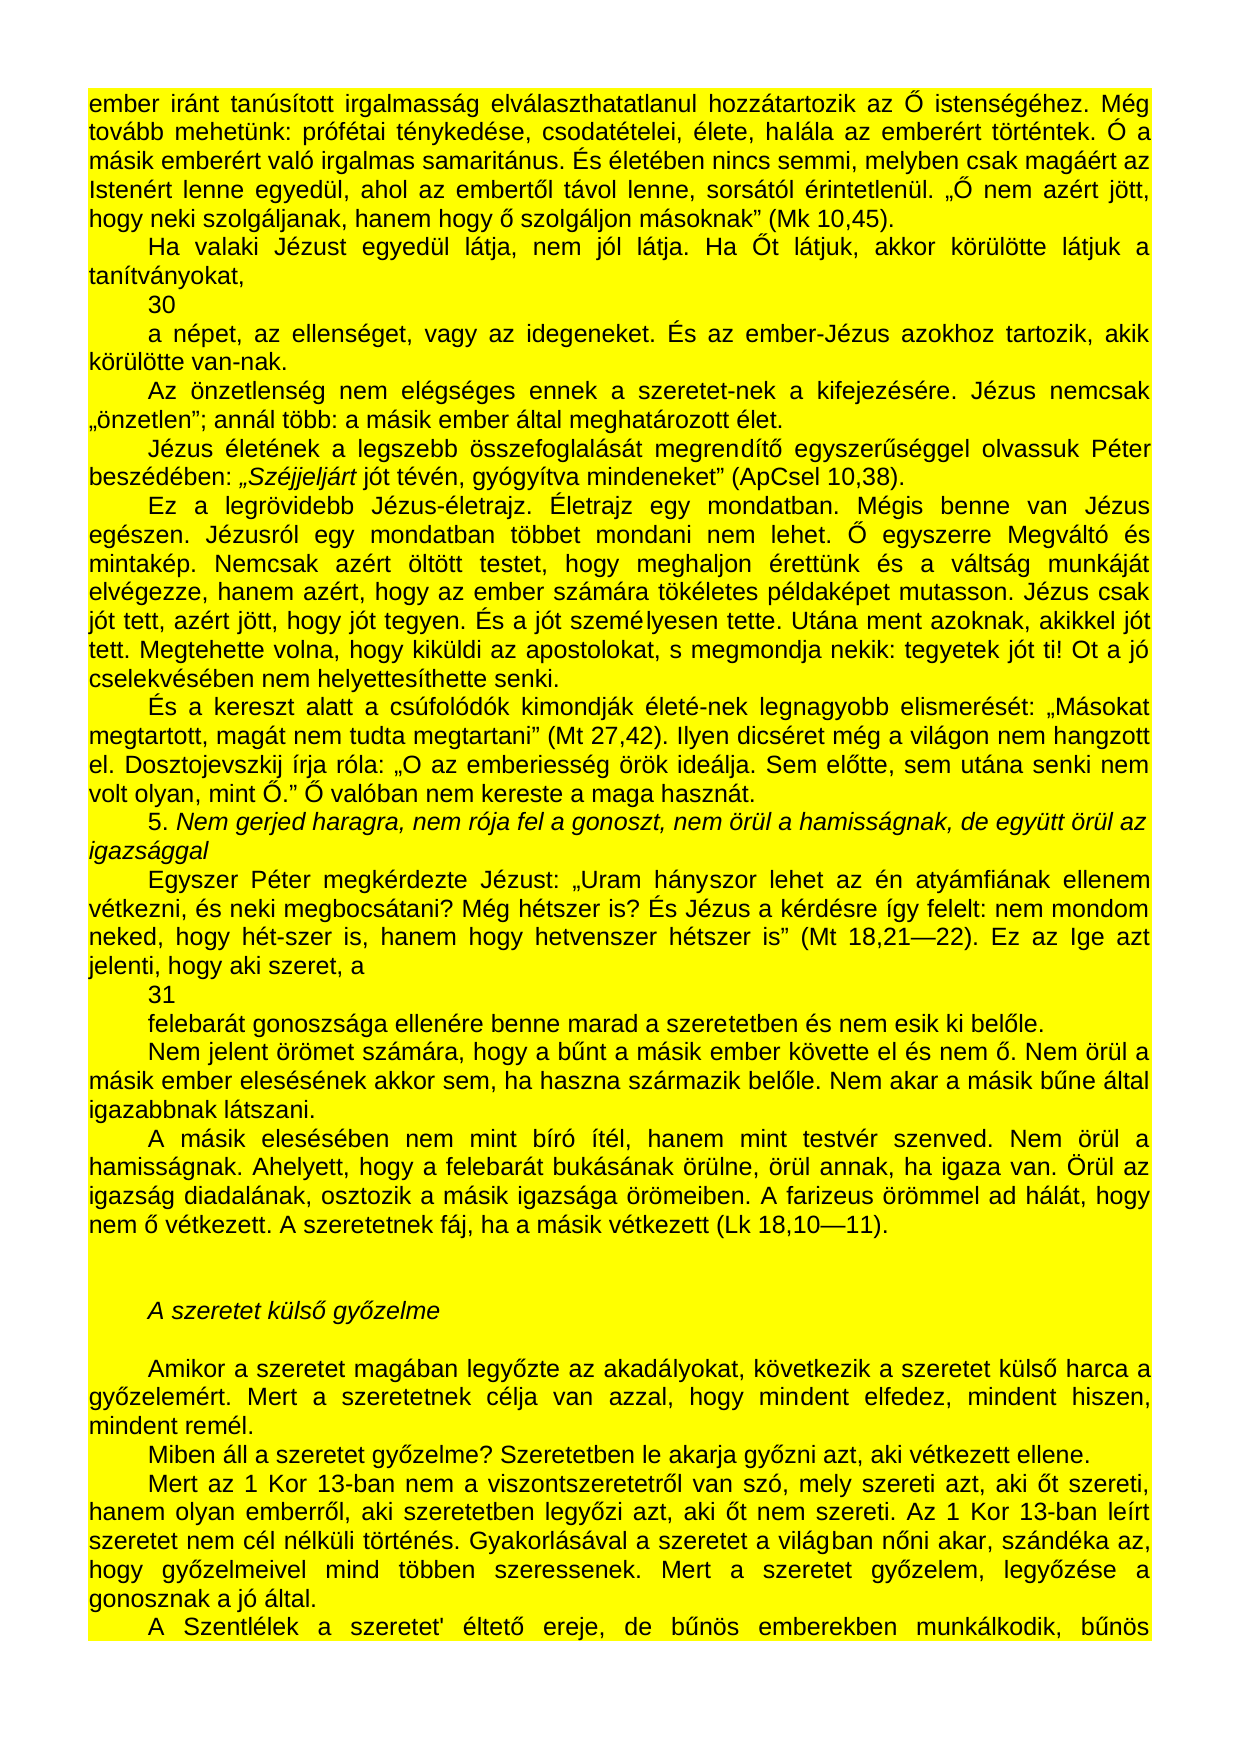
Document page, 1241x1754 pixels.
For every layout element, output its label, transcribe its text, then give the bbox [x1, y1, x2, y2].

text Nem jelent örömet számára, hogy a bűnt a másik ember követte el és nem ő. Nem örül a másik ember elesésének akkor sem, ha haszna származik belőle. Nem akar a másik bűne által igazabbnak látszani. [88, 1037, 1152, 1123]
text 5. Nem gerjed haragra, nem rója fel a gonoszt, nem örül a hamisságnak, de együtt örül az igazsággal [88, 807, 1152, 865]
text És a kereszt alatt a csúfolódók kimondják életé-nek legnagyobb elismerését: „Másokat megtartott, magát nem tudta megtartani” (Mt 27,42). Ilyen dicséret még a világon nem hangzott el. Doszto­jevszkij írja róla: „O az emberiesség örök ideálja. Sem előtte, sem utána senki nem volt olyan, mint Ő.” Ő valóban nem kereste a maga hasznát. [88, 692, 1152, 807]
text ember iránt tanúsított irgalmasság elválaszthatatlanul hozzátartozik az Ő istenségéhez. Még tovább me­hetünk: prófétai ténykedése, csodatételei, élete, ha­lála az emberért történtek. Ó a másik emberért való irgalmas samaritánus. És életében nincs semmi, melyben csak magáért az Istenért lenne egyedül, ahol az embertől távol lenne, sorsától érintetlenül. „Ő nem azért jött, hogy neki szolgáljanak, hanem hogy ő szolgáljon másoknak” (Mk 10,45). [88, 88, 1152, 232]
text A szeretet külső győzelme [88, 1296, 1152, 1325]
text 31 [88, 980, 1152, 1008]
text a népet, az ellenséget, vagy az idegeneket. És az ember-Jézus azokhoz tartozik, akik körülötte van-nak. [88, 318, 1152, 376]
text A Szentlélek a szeretet' éltető ereje, de bűnös emberekben munkálkodik, bűnös [88, 1612, 1152, 1641]
text 30 [88, 290, 1152, 318]
text Mert az 1 Kor 13-ban nem a viszontszeretetről van szó, mely szereti azt, aki őt szereti, hanem olyan emberről, aki szeretetben legyőzi azt, aki őt nem szereti. Az 1 Kor 13-ban leírt szeretet nem cél nélküli történés. Gyakorlásával a szeretet a világ­ban nőni akar, szándéka az, hogy győzelmeivel mind többen szeressenek. Mert a szeretet győzelem, legyőzése a gonosznak a jó által. [88, 1468, 1152, 1612]
text Amikor a szeretet magában legyőzte az akadá­lyokat, következik a szeretet külső harca a győzele­mért. Mert a szeretetnek célja van azzal, hogy min­dent elfedez, mindent hiszen, mindent remél. [88, 1353, 1152, 1440]
text Ez a legrövidebb Jézus-életrajz. Életrajz egy mondatban. Mégis benne van Jézus egészen. Jézus­ról egy mondatban többet mondani nem lehet. Ő egyszerre Megváltó és mintakép. Nemcsak azért öltött testet, hogy meghaljon érettünk és a váltság munkáját elvégezze, hanem azért, hogy az ember számára tökéletes példaképet mutasson. Jézus csak jót tett, azért jött, hogy jót tegyen. És a jót szemé­lyesen tette. Utána ment azoknak, akikkel jót tett. Megtehette volna, hogy kiküldi az apostolokat, s megmondja nekik: tegyetek jót ti! Ot a jó cselekvé­sében nem helyettesíthette senki. [88, 491, 1152, 692]
text Jézus életének a legszebb összefoglalását megren­dítő egyszerűséggel olvassuk Péter beszédében: „Széjjeljárt jót tévén, gyógyítva mindeneket” (ApCsel 10,38). [88, 433, 1152, 491]
text A másik elesésében nem mint bíró ítél, hanem mint testvér szenved. Nem örül a hamisságnak. Ahelyett, hogy a felebarát bukásának örülne, örül annak, ha igaza van. Örül az igazság diadalának, osztozik a másik igazsága örömeiben. A farizeus örömmel ad hálát, hogy nem ő vétkezett. A szere­tetnek fáj, ha a másik vétkezett (Lk 18,10—11). [88, 1123, 1152, 1238]
text Az önzetlenség nem elégséges ennek a szeretet-nek a kifejezésére. Jézus nemcsak „önzetlen”; annál több: a másik ember által meghatározott élet. [88, 376, 1152, 433]
text Ha valaki Jézust egyedül látja, nem jól látja. Ha Őt látjuk, akkor körülötte látjuk a tanítványokat, [88, 232, 1152, 290]
text felebarát gonoszsága ellenére benne marad a szere­tetben és nem esik ki belőle. [88, 1008, 1152, 1037]
text Miben áll a szeretet győzelme? Szeretetben le akarja győzni azt, aki vétkezett ellene. [88, 1440, 1152, 1468]
text Egyszer Péter megkérdezte Jézust: „Uram hány­szor lehet az én atyámfiának ellenem vétkezni, és neki megbocsátani? Még hétszer is? És Jézus a kérdésre így felelt: nem mondom neked, hogy hét-szer is, hanem hogy hetvenszer hétszer is” (Mt 18,21—22). Ez az Ige azt jelenti, hogy aki szeret, a [88, 865, 1152, 980]
